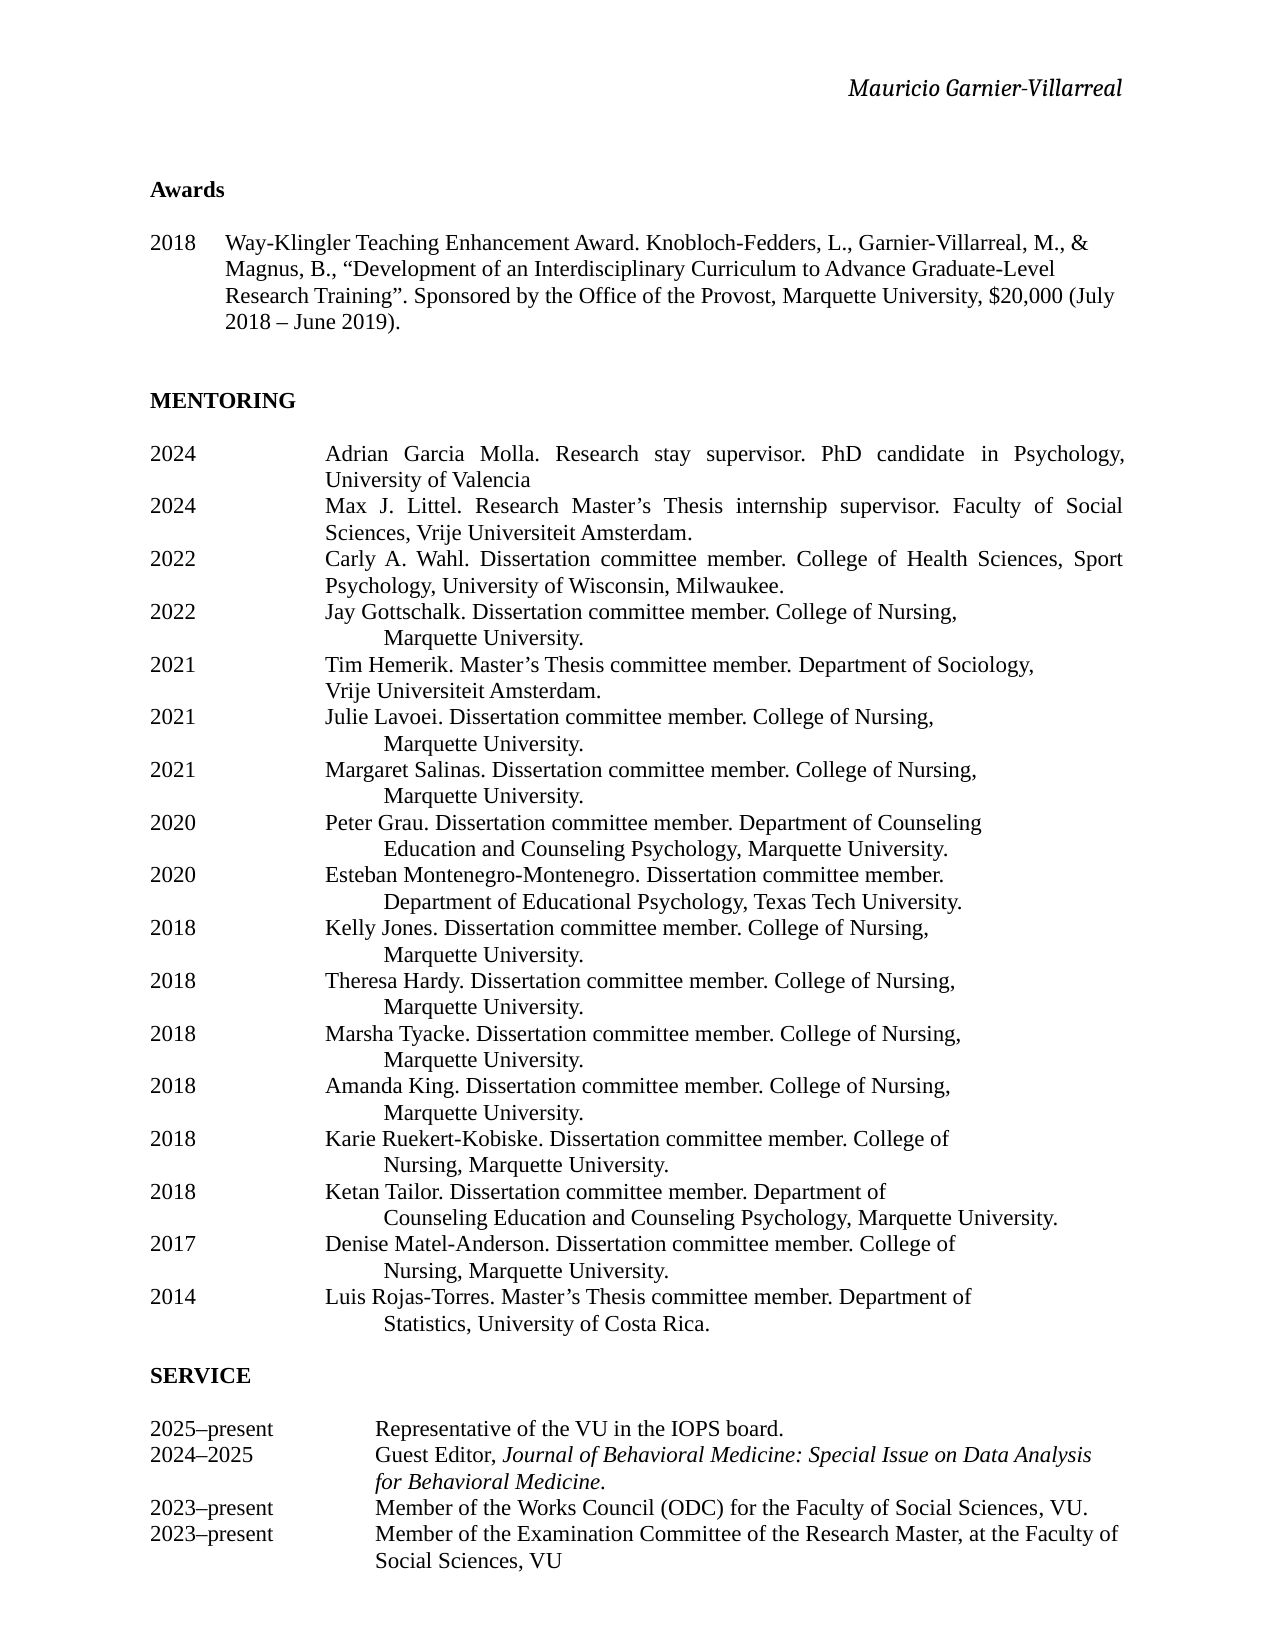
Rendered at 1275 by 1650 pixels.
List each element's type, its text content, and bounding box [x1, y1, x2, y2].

text 2018 Amanda King. Dissertation committee member. College of Nursing, Marquette University. [150, 1072, 1125, 1125]
text 2024–2025 Guest Editor, Journal of Behavioral Medicine: Special Issue on Data Analysis for Behavioral Medicine. [150, 1441, 1125, 1494]
text 2018 Karie Ruekert-Kobiske. Dissertation committee member. College of Nursing, Marquette University. [150, 1125, 1125, 1178]
text 2021 Margaret Salinas. Dissertation committee member. College of Nursing, Marquette University. [150, 756, 1125, 809]
text SERVICE [150, 1362, 1125, 1389]
text 2024 Adrian Garcia Molla. Research stay supervisor. PhD candidate in Psychology, University of Valencia [150, 440, 1125, 493]
text 2024 Max J. Littel. Research Master’s Thesis internship supervisor. Faculty of Social Sciences, Vrije Universiteit Amsterdam. [150, 493, 1125, 545]
text 2017 Denise Matel-Anderson. Dissertation committee member. College of Nursing, Marquette University. [150, 1231, 1125, 1283]
text 2020 Esteban Montenegro-Montenegro. Dissertation committee member. Department of Educational Psychology, Texas Tech University. [150, 862, 1125, 914]
text 2025–present Representative of the VU in the IOPS board. [150, 1415, 1125, 1441]
text 2014 Luis Rojas-Torres. Master’s Thesis committee member. Department of Statistics, University of Costa Rica. [150, 1283, 1125, 1336]
text 2022 Carly A. Wahl. Dissertation committee member. College of Health Sciences, Sport Psychology, University of Wisconsin, Milwaukee. [150, 545, 1125, 598]
text 2023–present Member of the Examination Committee of the Research Master, at the Faculty of Social Sciences, VU [150, 1520, 1125, 1573]
text 2020 Peter Grau. Dissertation committee member. Department of Counseling Education and Counseling Psychology, Marquette University. [150, 809, 1125, 862]
text Vrije Universiteit Amsterdam. [150, 677, 1125, 703]
text 2021 Tim Hemerik. Master’s Thesis committee member. Department of Sociology, [150, 651, 1125, 677]
text 2018 Marsha Tyacke. Dissertation committee member. College of Nursing, Marquette University. [150, 1020, 1125, 1072]
text 2018 Ketan Tailor. Dissertation committee member. Department of Counseling Education and Counseling Psychology, Marquette University. [150, 1178, 1125, 1231]
text 2023–present Member of the Works Council (ODC) for the Faculty of Social Sciences, VU. [150, 1494, 1125, 1520]
text 2022 Jay Gottschalk. Dissertation committee member. College of Nursing, Marquette University. [150, 598, 1125, 651]
text 2018 Way-Klingler Teaching Enhancement Award. Knobloch-Fedders, L., Garnier-Villarreal, M., & Magnus, B., “Development of an Interdisciplinary Curriculum to Advance Graduate-Level Research Training”. Sponsored by the Office of the Provost, Marquette University, $20,000 (July 2018 – June 2019). [150, 229, 1125, 334]
text 2018 Theresa Hardy. Dissertation committee member. College of Nursing, Marquette University. [150, 967, 1125, 1020]
text 2021 Julie Lavoei. Dissertation committee member. College of Nursing, Marquette University. [150, 703, 1125, 756]
text Awards [150, 176, 1125, 203]
text MENTORING [150, 387, 1125, 413]
text 2018 Kelly Jones. Dissertation committee member. College of Nursing, Marquette University. [150, 914, 1125, 967]
